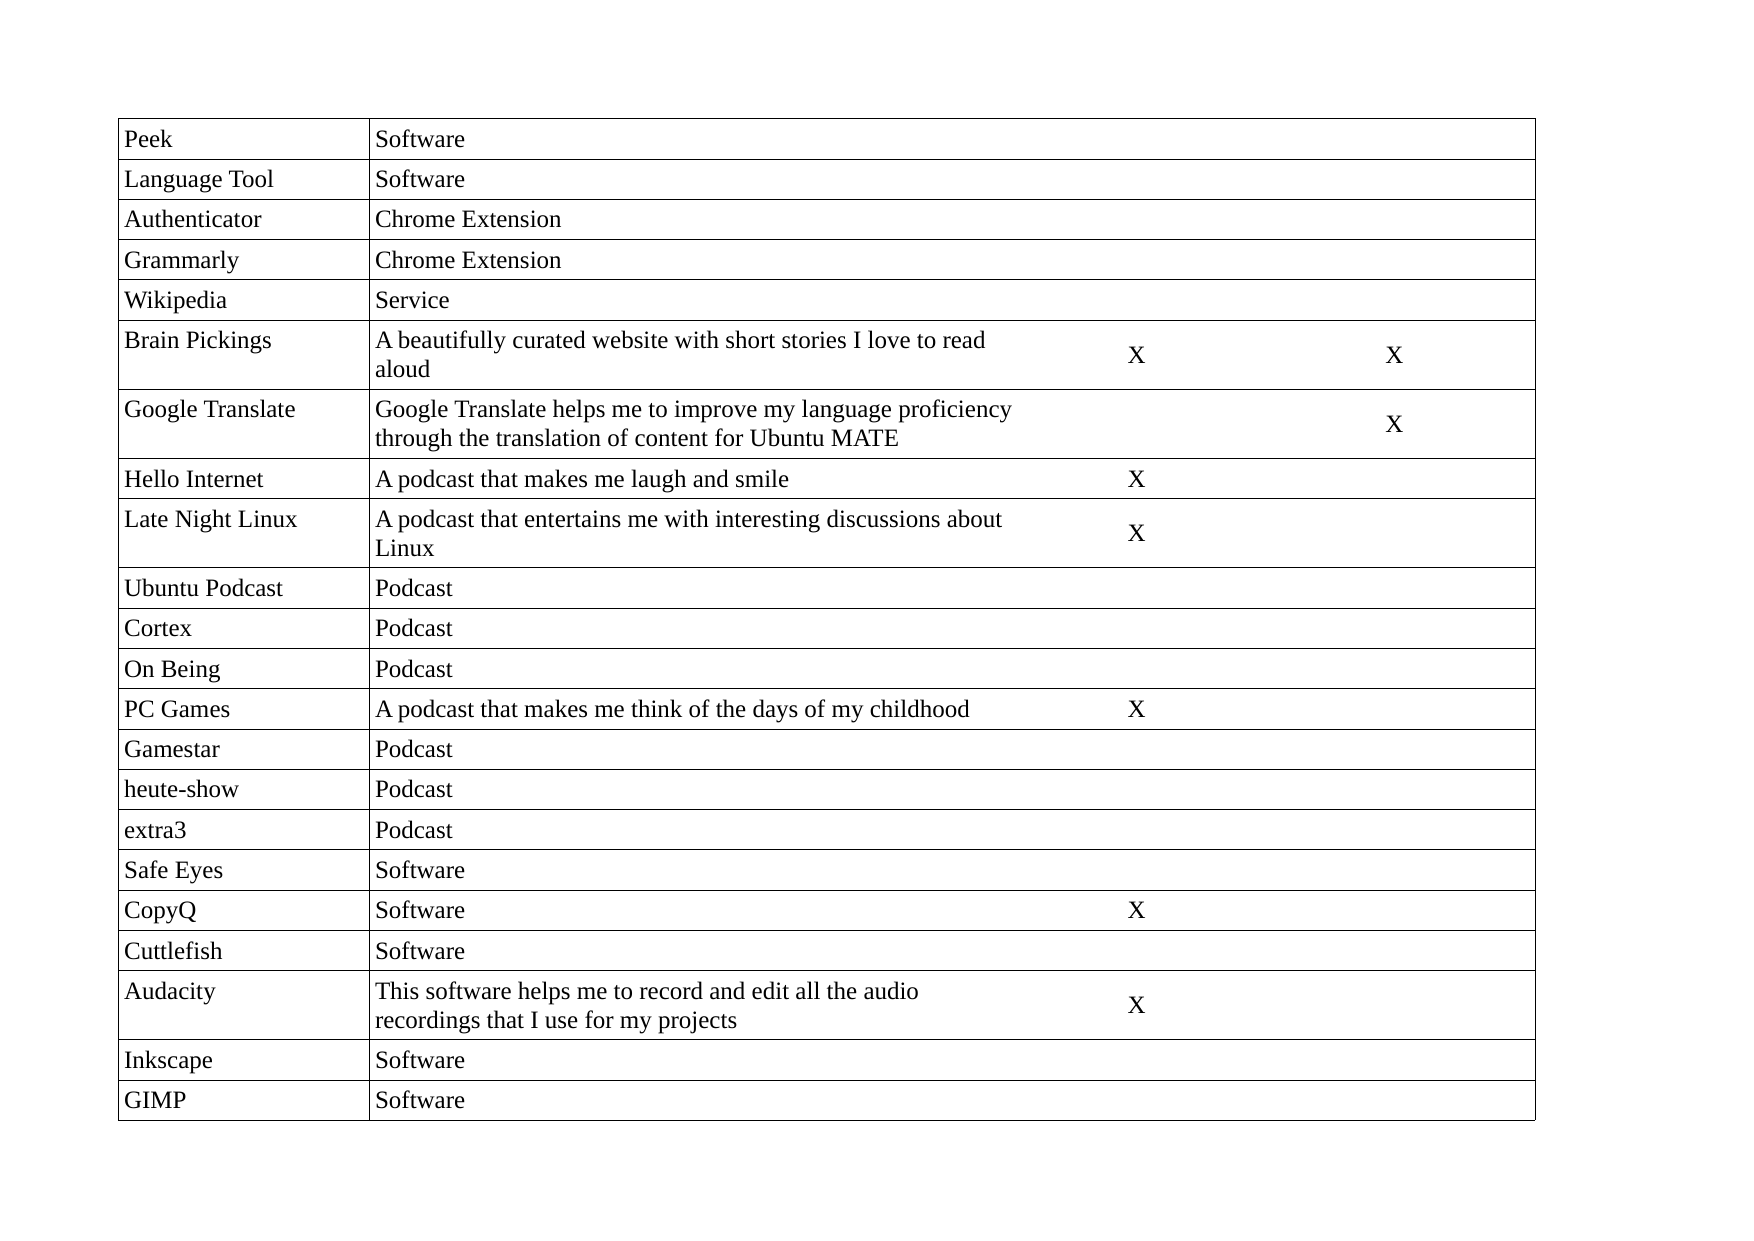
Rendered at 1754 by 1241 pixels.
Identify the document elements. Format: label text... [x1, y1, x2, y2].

table_cell Software [370, 1040, 1019, 1080]
table_cell Safe Eyes [119, 850, 369, 890]
table_cell Software [370, 160, 1019, 199]
table_cell Podcast [370, 810, 1019, 849]
table_cell This software helps me to record and edit all the audio recordings that I use for my projects [370, 971, 1019, 1039]
table_cell [1019, 119, 1253, 158]
table_cell Grammarly [119, 240, 369, 279]
table_cell [1254, 689, 1535, 728]
table_cell Chrome Extension [370, 200, 1019, 239]
table_cell [1254, 730, 1535, 769]
table_cell [1254, 568, 1535, 607]
table_cell Software [370, 119, 1019, 158]
table_cell [1254, 810, 1535, 849]
table_cell On Being [119, 649, 369, 688]
table_cell PC Games [119, 689, 369, 728]
table_cell X [1019, 459, 1253, 498]
table_cell X [1019, 321, 1253, 389]
table_cell [1254, 1081, 1535, 1120]
table_cell Service [370, 280, 1019, 320]
table_cell [1019, 810, 1253, 849]
table_cell extra3 [119, 810, 369, 849]
table_cell [1254, 499, 1535, 567]
table_cell [1254, 649, 1535, 688]
table_cell [1019, 850, 1253, 890]
table_cell [1254, 119, 1535, 158]
table_cell A beautifully curated website with short stories I love to read aloud [370, 321, 1019, 389]
table_cell Podcast [370, 568, 1019, 607]
table_cell [1254, 459, 1535, 498]
table_cell GIMP [119, 1081, 369, 1120]
table_cell [1019, 649, 1253, 688]
table_cell [1254, 200, 1535, 239]
table_cell [1254, 609, 1535, 648]
table_cell Software [370, 891, 1019, 930]
table_cell Audacity [119, 971, 369, 1039]
table_cell Podcast [370, 770, 1019, 809]
table_cell [1019, 390, 1253, 458]
table_cell [1254, 770, 1535, 809]
table_cell CopyQ [119, 891, 369, 930]
table_cell Software [370, 850, 1019, 890]
table_cell [1254, 160, 1535, 199]
table_cell Hello Internet [119, 459, 369, 498]
table_cell Google Translate [119, 390, 369, 458]
table_cell Cuttlefish [119, 931, 369, 970]
table_cell [1019, 280, 1253, 320]
table_cell X [1019, 689, 1253, 728]
table_cell [1019, 568, 1253, 607]
table_cell X [1019, 499, 1253, 567]
table_cell Podcast [370, 649, 1019, 688]
table_cell [1019, 160, 1253, 199]
table_cell X [1254, 321, 1535, 389]
table_cell [1019, 1081, 1253, 1120]
table_cell Software [370, 931, 1019, 970]
table_cell Cortex [119, 609, 369, 648]
table_cell heute-show [119, 770, 369, 809]
table_cell A podcast that makes me laugh and smile [370, 459, 1019, 498]
table_cell X [1019, 971, 1253, 1039]
table_cell [1019, 240, 1253, 279]
table_cell [1019, 609, 1253, 648]
table_cell Gamestar [119, 730, 369, 769]
table_cell Software [370, 1081, 1019, 1120]
table_cell [1254, 971, 1535, 1039]
table_cell [1019, 1040, 1253, 1080]
table_cell X [1254, 390, 1535, 458]
table_cell Chrome Extension [370, 240, 1019, 279]
table_cell [1254, 850, 1535, 890]
table_cell [1019, 931, 1253, 970]
table_cell [1254, 891, 1535, 930]
table_cell Brain Pickings [119, 321, 369, 389]
table_cell [1254, 1040, 1535, 1080]
table_cell A podcast that makes me think of the days of my childhood [370, 689, 1019, 728]
table_cell [1254, 931, 1535, 970]
table_cell Google Translate helps me to improve my language proficiency through the translation of content for Ubuntu MATE [370, 390, 1019, 458]
table_cell [1254, 280, 1535, 320]
table_cell [1019, 770, 1253, 809]
table_cell X [1019, 891, 1253, 930]
table_cell Podcast [370, 609, 1019, 648]
table_cell Inkscape [119, 1040, 369, 1080]
table_cell [1019, 730, 1253, 769]
table_cell Ubuntu Podcast [119, 568, 369, 607]
table_cell Wikipedia [119, 280, 369, 320]
table_cell Peek [119, 119, 369, 158]
table_cell [1254, 240, 1535, 279]
table_cell Language Tool [119, 160, 369, 199]
table_cell [1019, 200, 1253, 239]
table_cell Authenticator [119, 200, 369, 239]
table_cell A podcast that entertains me with interesting discussions about Linux [370, 499, 1019, 567]
table_cell Podcast [370, 730, 1019, 769]
table_cell Late Night Linux [119, 499, 369, 567]
